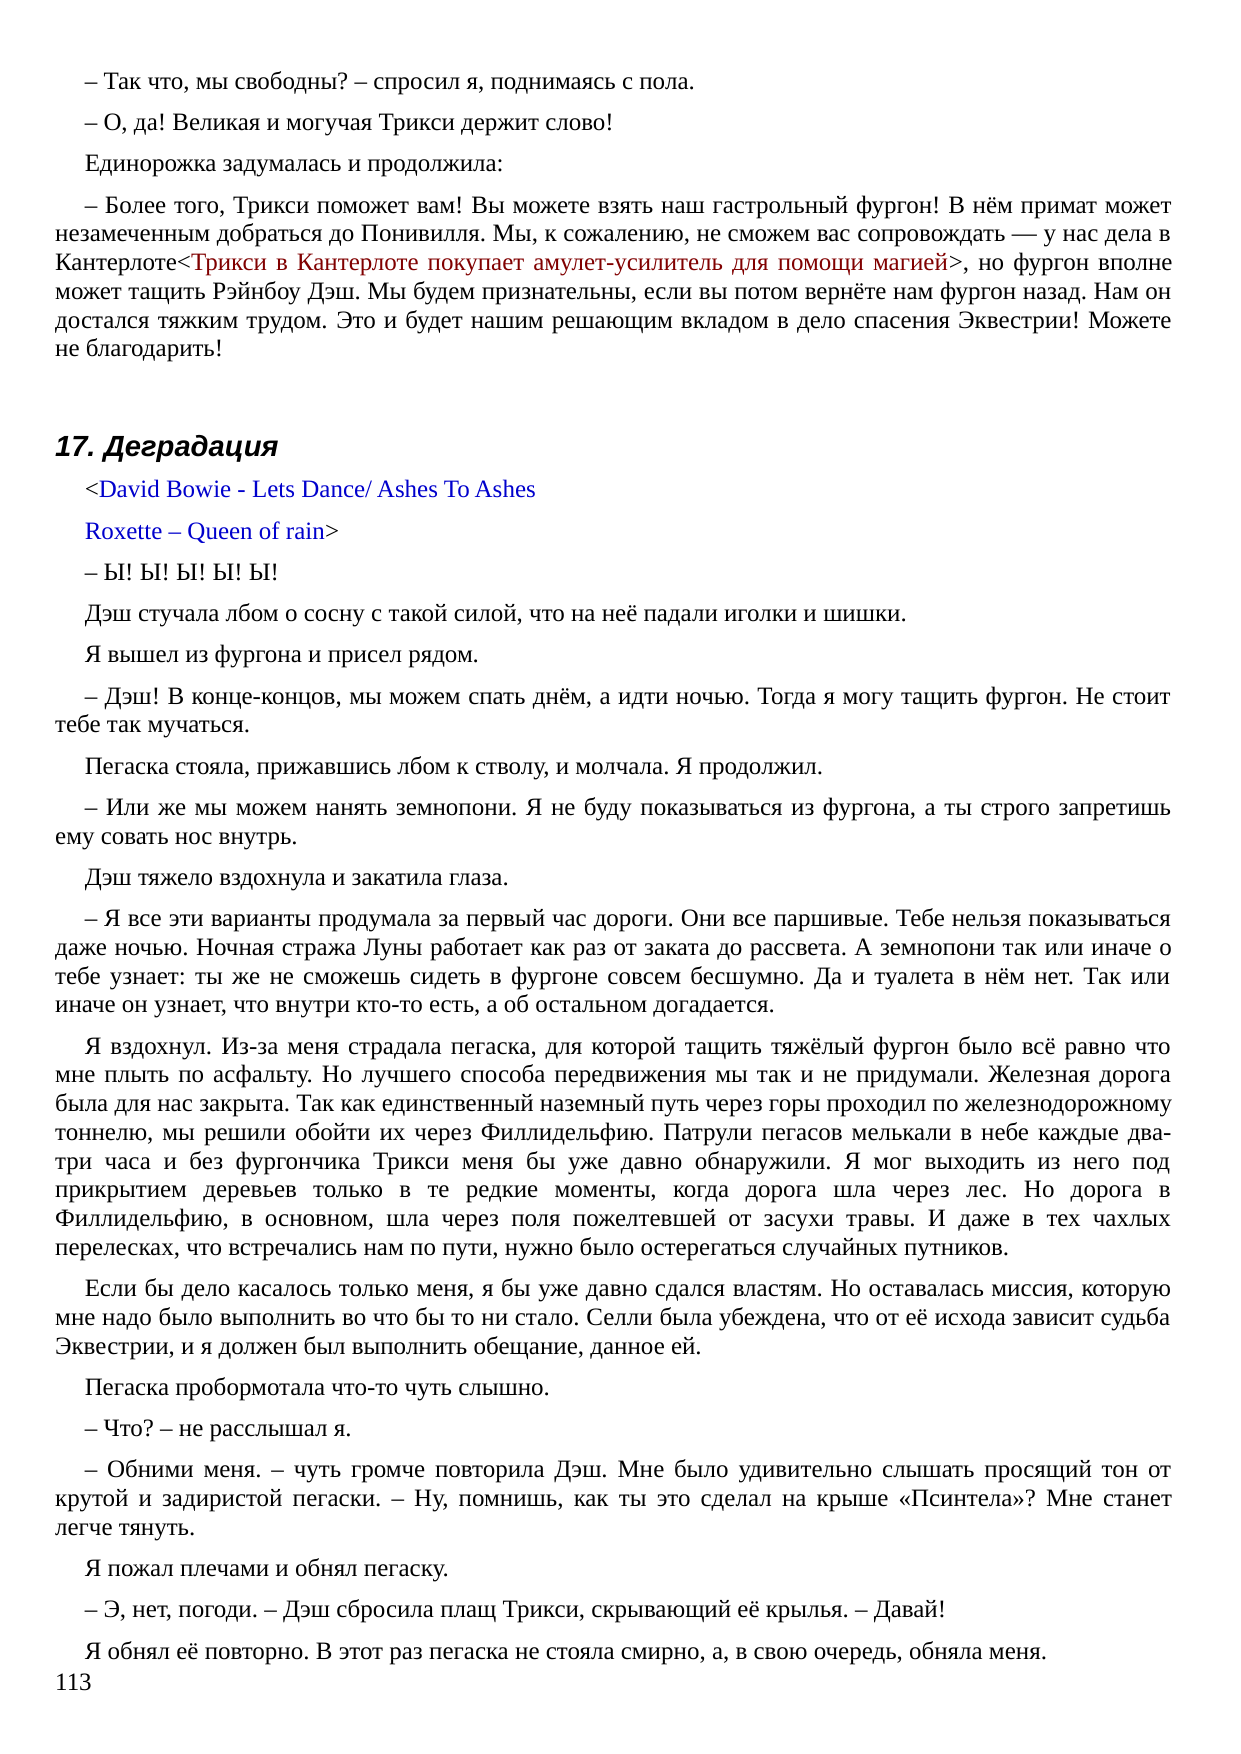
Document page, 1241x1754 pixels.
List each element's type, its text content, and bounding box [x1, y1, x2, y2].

text Я пожал плечами и обнял пегаску. [55, 1553, 1173, 1582]
text Roxette – Queen of rain> [55, 516, 1173, 544]
text Пегаска стояла, прижавшись лбом к стволу, и молчала. Я продолжил. [55, 751, 1173, 779]
text – Я все эти варианты продумала за первый час дороги. Они все паршивые. Тебе нельзя показываться даже ночью. Ночная стража Луны работает как раз от заката до рассвета. А земнопони так или иначе о тебе узнает: ты же не сможешь сидеть в фургоне совсем бесшумно. Да и туалета в нём нет. Так или иначе он узнает, что внутри кто-то есть, а об остальном догадается. [55, 903, 1173, 1018]
text – Что? – не расслышал я. [55, 1413, 1173, 1442]
text – Более того, Трикси поможет вам! Вы можете взять наш гастрольный фургон! В нём примат может незамеченным добраться до Понивилля. Мы, к сожалению, не сможем вас сопровождать — у нас дела в Кантерлоте<Трикси в Кантерлоте покупает амулет-усилитель для помощи магией>, но фургон вполне может тащить Рэйнбоу Дэш. Мы будем признательны, если вы потом вернёте нам фургон назад. Нам он достался тяжким трудом. Это и будет нашим решающим вкладом в дело спасения Эквестрии! Можете не благодарить! [55, 190, 1173, 362]
text – Обними меня. – чуть громче повторила Дэш. Мне было удивительно слышать просящий тон от крутой и задиристой пегаски. – Ну, помнишь, как ты это сделал на крыше «Псинтела»? Мне станет легче тянуть. [55, 1454, 1173, 1541]
text Я вздохнул. Из-за меня страдала пегаска, для которой тащить тяжёлый фургон было всё равно что мне плыть по асфальту. Но лучшего способа передвижения мы так и не придумали. Железная дорога была для нас закрыта. Так как единственный наземный путь через горы проходил по железнодорожному тоннелю, мы решили обойти их через Филлидельфию. Патрули пегасов мелькали в небе каждые два-три часа и без фургончика Трикси меня бы уже давно обнаружили. Я мог выходить из него под прикрытием деревьев только в те редкие моменты, когда дорога шла через лес. Но дорога в Филлидельфию, в основном, шла через поля пожелтевшей от засухи травы. И даже в тех чахлых перелесках, что встречались нам по пути, нужно было остерегаться случайных путников. [55, 1031, 1173, 1261]
text – Так что, мы свободны? – спросил я, поднимаясь с пола. [55, 66, 1173, 95]
text Если бы дело касалось только меня, я бы уже давно сдался властям. Но оставалась миссия, которую мне надо было выполнить во что бы то ни стало. Селли была убеждена, что от её исхода зависит судьба Эквестрии, и я должен был выполнить обещание, данное ей. [55, 1273, 1173, 1359]
text Я вышел из фургона и присел рядом. [55, 639, 1173, 668]
text Дэш тяжело вздохнула и закатила глаза. [55, 862, 1173, 891]
text Единорожка задумалась и продолжила: [55, 148, 1173, 177]
text <David Bowie - Lets Dance/ Ashes To Ashes [55, 474, 1173, 503]
subtitle 17. Деградация [55, 428, 1173, 462]
text – Или же мы можем нанять земнопони. Я не буду показываться из фургона, а ты строго запретишь ему совать нос внутрь. [55, 792, 1173, 849]
text – О, да! Великая и могучая Трикси держит слово! [55, 107, 1173, 136]
text Пегаска пробормотала что-то чуть слышно. [55, 1372, 1173, 1401]
text – Дэш! В конце-концов, мы можем спать днём, а идти ночью. Тогда я могу тащить фургон. Не стоит тебе так мучаться. [55, 681, 1173, 738]
text – Ы! Ы! Ы! Ы! Ы! [55, 557, 1173, 586]
text Дэш стучала лбом о сосну с такой силой, что на неё падали иголки и шишки. [55, 598, 1173, 627]
text Я обнял её повторно. В этот раз пегаска не стояла смирно, а, в свою очередь, обняла меня. [55, 1636, 1173, 1664]
text – Э, нет, погоди. – Дэш сбросила плащ Трикси, скрывающий её крылья. – Давай! [55, 1594, 1173, 1623]
